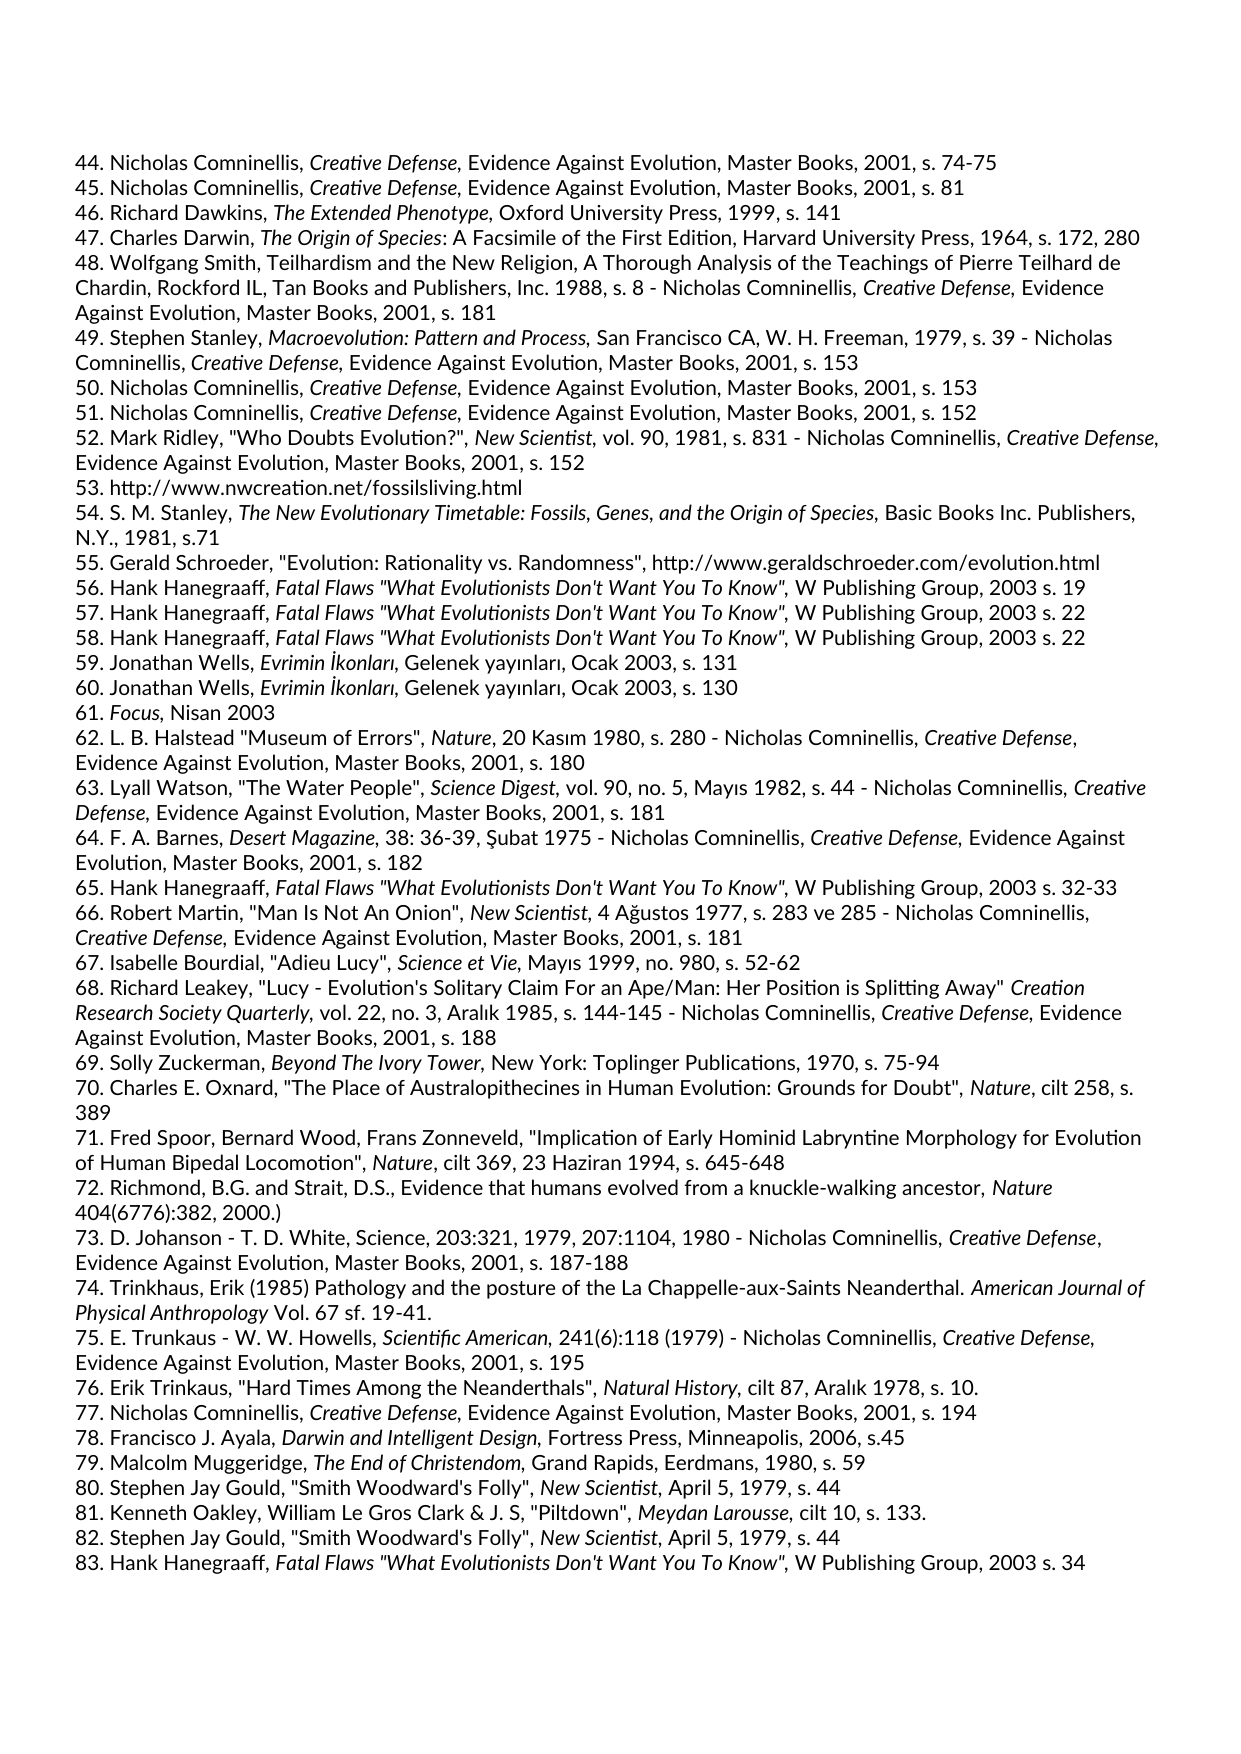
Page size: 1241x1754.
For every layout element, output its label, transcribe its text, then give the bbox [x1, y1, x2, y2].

text 52. Mark Ridley, "Who Doubts Evolution?", New Scientist, vol. 90, 1981, s. 831 - Nicholas Comninellis, Creative Defense, Evidence Against Evolution, Master Books, 2001, s. 152 [75, 425, 1165, 475]
text 56. Hank Hanegraaff, Fatal Flaws "What Evolutionists Don't Want You To Know", W Publishing Group, 2003 s. 19 [75, 575, 1165, 600]
text 70. Charles E. Oxnard, "The Place of Australopithecines in Human Evolution: Grounds for Doubt", Nature, cilt 258, s. 389 [75, 1075, 1165, 1125]
text 50. Nicholas Comninellis, Creative Defense, Evidence Against Evolution, Master Books, 2001, s. 153 [75, 375, 1165, 400]
text 57. Hank Hanegraaff, Fatal Flaws "What Evolutionists Don't Want You To Know", W Publishing Group, 2003 s. 22 [75, 600, 1165, 625]
text 83. Hank Hanegraaff, Fatal Flaws "What Evolutionists Don't Want You To Know", W Publishing Group, 2003 s. 34 [75, 1550, 1165, 1575]
text 63. Lyall Watson, "The Water People", Science Digest, vol. 90, no. 5, Mayıs 1982, s. 44 - Nicholas Comninellis, Creative Defense, Evidence Against Evolution, Master Books, 2001, s. 181 [75, 775, 1165, 825]
text 68. Richard Leakey, "Lucy - Evolution's Solitary Claim For an Ape/Man: Her Position is Splitting Away" Creation Research Society Quarterly, vol. 22, no. 3, Aralık 1985, s. 144-145 - Nicholas Comninellis, Creative Defense, Evidence Against Evolution, Master Books, 2001, s. 188 [75, 975, 1165, 1050]
text 62. L. B. Halstead "Museum of Errors", Nature, 20 Kasım 1980, s. 280 - Nicholas Comninellis, Creative Defense, Evidence Against Evolution, Master Books, 2001, s. 180 [75, 725, 1165, 775]
text 65. Hank Hanegraaff, Fatal Flaws "What Evolutionists Don't Want You To Know", W Publishing Group, 2003 s. 32-33 [75, 875, 1165, 900]
text 49. Stephen Stanley, Macroevolution: Pattern and Process, San Francisco CA, W. H. Freeman, 1979, s. 39 - Nicholas Comninellis, Creative Defense, Evidence Against Evolution, Master Books, 2001, s. 153 [75, 325, 1165, 375]
text 67. Isabelle Bourdial, "Adieu Lucy", Science et Vie, Mayıs 1999, no. 980, s. 52-62 [75, 950, 1165, 975]
text 76. Erik Trinkaus, "Hard Times Among the Neanderthals", Natural History, cilt 87, Aralık 1978, s. 10. [75, 1375, 1165, 1400]
text 53. http://www.nwcreation.net/fossilsliving.html [75, 475, 1165, 500]
text 78. Francisco J. Ayala, Darwin and Intelligent Design, Fortress Press, Minneapolis, 2006, s.45 [75, 1425, 1165, 1450]
text 82. Stephen Jay Gould, "Smith Woodward's Folly", New Scientist, April 5, 1979, s. 44 [75, 1525, 1165, 1550]
text 80. Stephen Jay Gould, "Smith Woodward's Folly", New Scientist, April 5, 1979, s. 44 [75, 1475, 1165, 1500]
text 79. Malcolm Muggeridge, The End of Christendom, Grand Rapids, Eerdmans, 1980, s. 59 [75, 1450, 1165, 1475]
text 60. Jonathan Wells, Evrimin İkonları, Gelenek yayınları, Ocak 2003, s. 130 [75, 675, 1165, 700]
text 81. Kenneth Oakley, William Le Gros Clark & J. S, "Piltdown", Meydan Larousse, cilt 10, s. 133. [75, 1500, 1165, 1525]
text 54. S. M. Stanley, The New Evolutionary Timetable: Fossils, Genes, and the Origin of Species, Basic Books Inc. Publishers, N.Y., 1981, s.71 [75, 500, 1165, 550]
text 44. Nicholas Comninellis, Creative Defense, Evidence Against Evolution, Master Books, 2001, s. 74-75 [75, 150, 1165, 175]
text 45. Nicholas Comninellis, Creative Defense, Evidence Against Evolution, Master Books, 2001, s. 81 [75, 175, 1165, 200]
text 47. Charles Darwin, The Origin of Species: A Facsimile of the First Edition, Harvard University Press, 1964, s. 172, 280 [75, 225, 1165, 250]
text 74. Trinkhaus, Erik (1985) Pathology and the posture of the La Chappelle-aux-Saints Neanderthal. American Journal of Physical Anthropology Vol. 67 sf. 19-41. [75, 1275, 1165, 1325]
text 58. Hank Hanegraaff, Fatal Flaws "What Evolutionists Don't Want You To Know", W Publishing Group, 2003 s. 22 [75, 625, 1165, 650]
text 77. Nicholas Comninellis, Creative Defense, Evidence Against Evolution, Master Books, 2001, s. 194 [75, 1400, 1165, 1425]
text 71. Fred Spoor, Bernard Wood, Frans Zonneveld, "Implication of Early Hominid Labryntine Morphology for Evolution of Human Bipedal Locomotion", Nature, cilt 369, 23 Haziran 1994, s. 645-648 [75, 1125, 1165, 1175]
text 48. Wolfgang Smith, Teilhardism and the New Religion, A Thorough Analysis of the Teachings of Pierre Teilhard de Chardin, Rockford IL, Tan Books and Publishers, Inc. 1988, s. 8 - Nicholas Comninellis, Creative Defense, Evidence Against Evolution, Master Books, 2001, s. 181 [75, 250, 1165, 325]
text 59. Jonathan Wells, Evrimin İkonları, Gelenek yayınları, Ocak 2003, s. 131 [75, 650, 1165, 675]
text 55. Gerald Schroeder, "Evolution: Rationality vs. Randomness", http://www.geraldschroeder.com/evolution.html [75, 550, 1165, 575]
text 61. Focus, Nisan 2003 [75, 700, 1165, 725]
text 51. Nicholas Comninellis, Creative Defense, Evidence Against Evolution, Master Books, 2001, s. 152 [75, 400, 1165, 425]
text 73. D. Johanson - T. D. White, Science, 203:321, 1979, 207:1104, 1980 - Nicholas Comninellis, Creative Defense, Evidence Against Evolution, Master Books, 2001, s. 187-188 [75, 1225, 1165, 1275]
text 69. Solly Zuckerman, Beyond The Ivory Tower, New York: Toplinger Publications, 1970, s. 75-94 [75, 1050, 1165, 1075]
text 75. E. Trunkaus - W. W. Howells, Scientific American, 241(6):118 (1979) - Nicholas Comninellis, Creative Defense, Evidence Against Evolution, Master Books, 2001, s. 195 [75, 1325, 1165, 1375]
text 72. Richmond, B.G. and Strait, D.S., Evidence that humans evolved from a knuckle-walking ancestor, Nature 404(6776):382, 2000.) [75, 1175, 1165, 1225]
text 64. F. A. Barnes, Desert Magazine, 38: 36-39, Şubat 1975 - Nicholas Comninellis, Creative Defense, Evidence Against Evolution, Master Books, 2001, s. 182 [75, 825, 1165, 875]
text 66. Robert Martin, "Man Is Not An Onion", New Scientist, 4 Ağustos 1977, s. 283 ve 285 - Nicholas Comninellis, Creative Defense, Evidence Against Evolution, Master Books, 2001, s. 181 [75, 900, 1165, 950]
text 46. Richard Dawkins, The Extended Phenotype, Oxford University Press, 1999, s. 141 [75, 200, 1165, 225]
